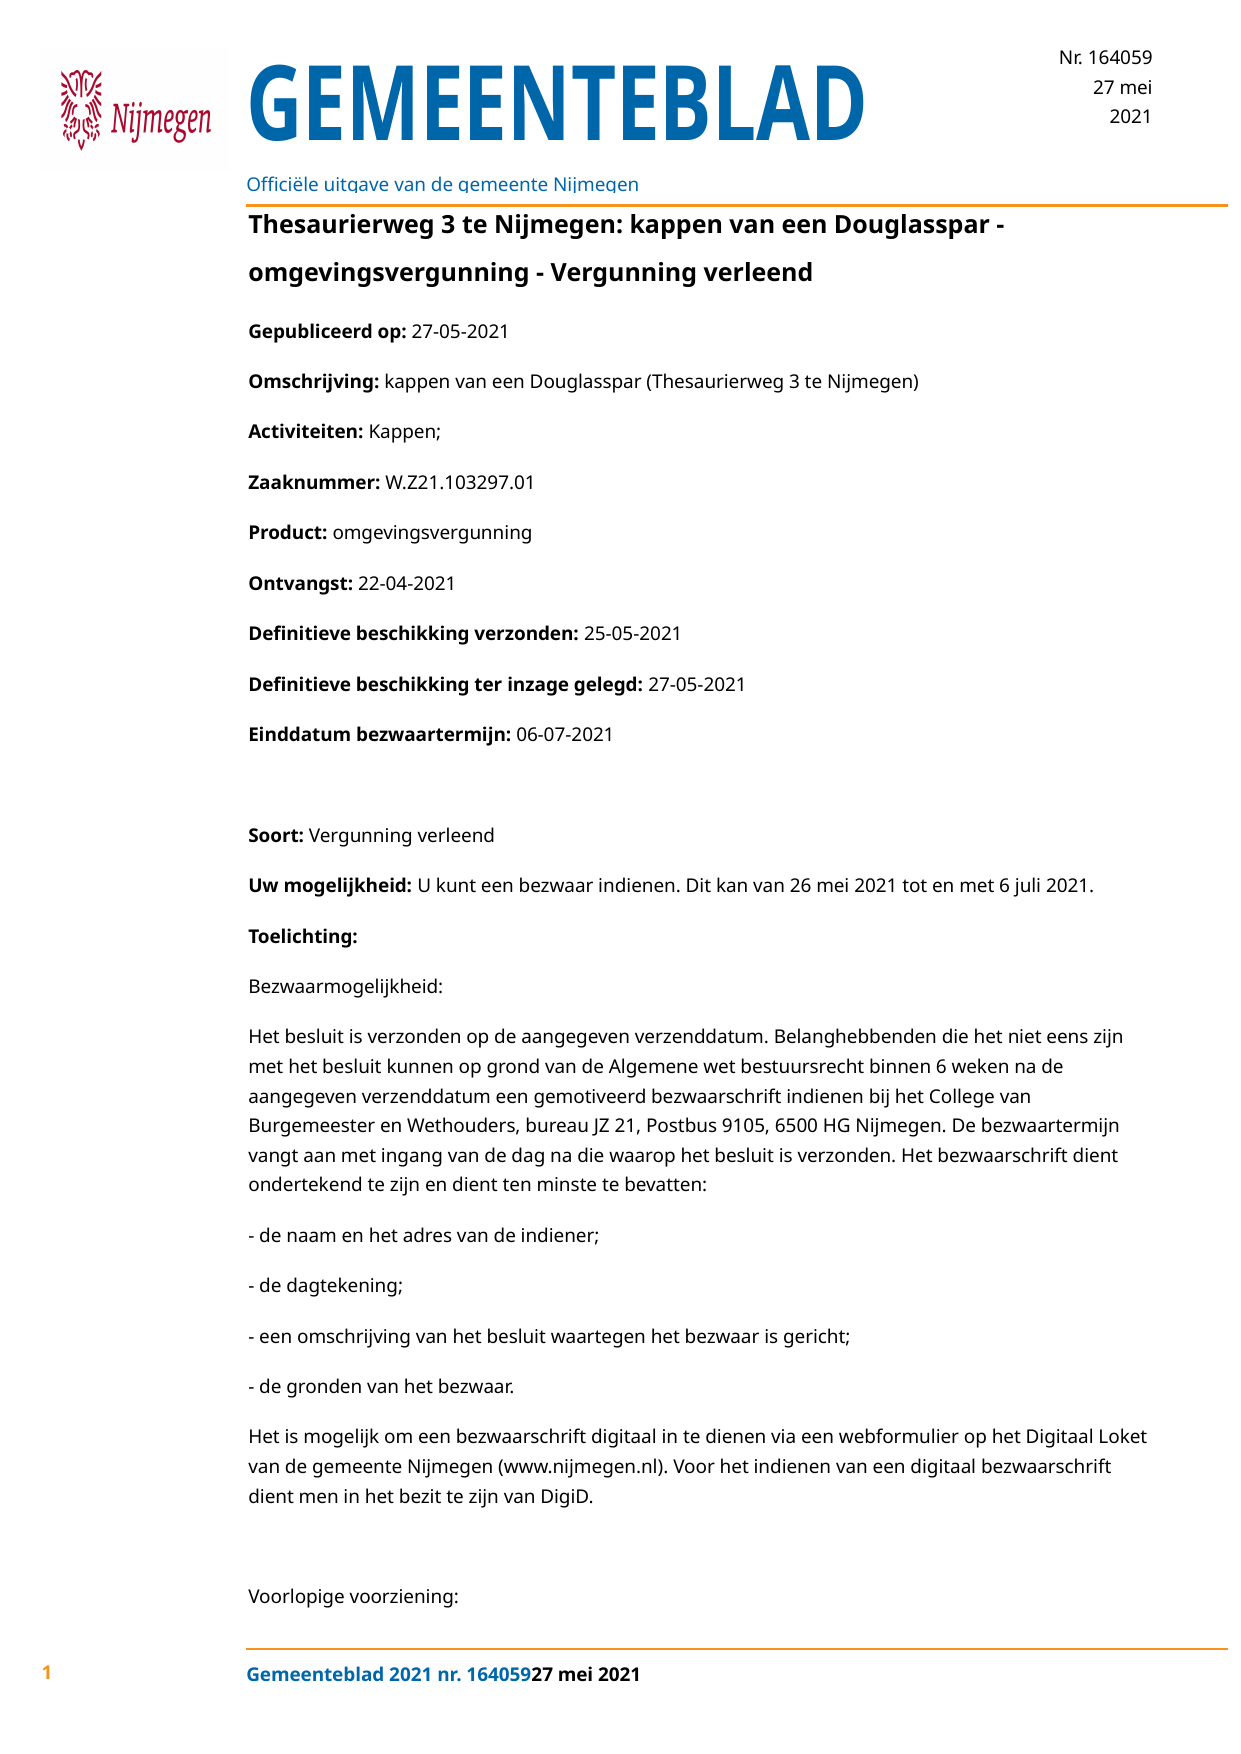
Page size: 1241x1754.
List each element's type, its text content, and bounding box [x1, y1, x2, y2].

text - de naam en het adres van de indiener; [248, 1222, 1152, 1248]
text Het besluit is verzonden op de aangegeven verzenddatum. Belanghebbenden die het niet eens zijn met het besluit kunnen op grond van de Algemene wet bestuursrecht binnen 6 weken na de aangegeven verzenddatum een gemotiveerd bezwaarschrift indienen bij het College van Burgemeester en Wethouders, bureau JZ 21, Postbus 9105, 6500 HG Nijmegen. De bezwaartermijn vangt aan met ingang van de dag na die waarop het besluit is verzonden. Het bezwaarschrift dient ondertekend te zijn en dient ten minste te bevatten: [248, 1024, 1152, 1197]
text Omschrijving: kappen van een Douglasspar (Thesaurierweg 3 te Nijmegen) [248, 368, 1152, 394]
text - een omschrijving van het besluit waartegen het bezwaar is gericht; [248, 1323, 1152, 1349]
text Product: omgevingsvergunning [248, 519, 1152, 545]
text - de gronden van het bezwaar. [248, 1373, 1152, 1399]
text Activiteiten: Kappen; [248, 419, 1152, 444]
text Voorlopige voorziening: [248, 1584, 1152, 1609]
text Einddatum bezwaartermijn: 06-07-2021 [248, 721, 1152, 747]
text Bezwaarmogelijkheid: [248, 973, 1152, 999]
text Toelichting: [248, 923, 1152, 949]
text Zaaknummer: W.Z21.103297.01 [248, 469, 1152, 495]
picture [41, 47, 231, 172]
text Het is mogelijk om een bezwaarschrift digitaal in te dienen via een webformulier op het Digitaal Loket van de gemeente Nijmegen (www.nijmegen.nl). Voor het indienen van een digitaal bezwaarschrift dient men in het bezit te zijn van DigiD. [248, 1424, 1152, 1509]
text Uw mogelijkheid: U kunt een bezwaar indienen. Dit kan van 26 mei 2021 tot en met 6 juli 2021. [248, 872, 1152, 898]
text Definitieve beschikking verzonden: 25-05-2021 [248, 620, 1152, 646]
text Gepubliceerd op: 27-05-2021 [248, 318, 1152, 344]
text Thesaurierweg 3 te Nijmegen: kappen van een Douglasspar - omgevingsvergunning - Vergunning verleend [248, 207, 1152, 288]
text Definitieve beschikking ter inzage gelegd: 27-05-2021 [248, 671, 1152, 697]
text Soort: Vergunning verleend [248, 822, 1152, 848]
text - de dagtekening; [248, 1272, 1152, 1298]
text Ontvangst: 22-04-2021 [248, 570, 1152, 596]
